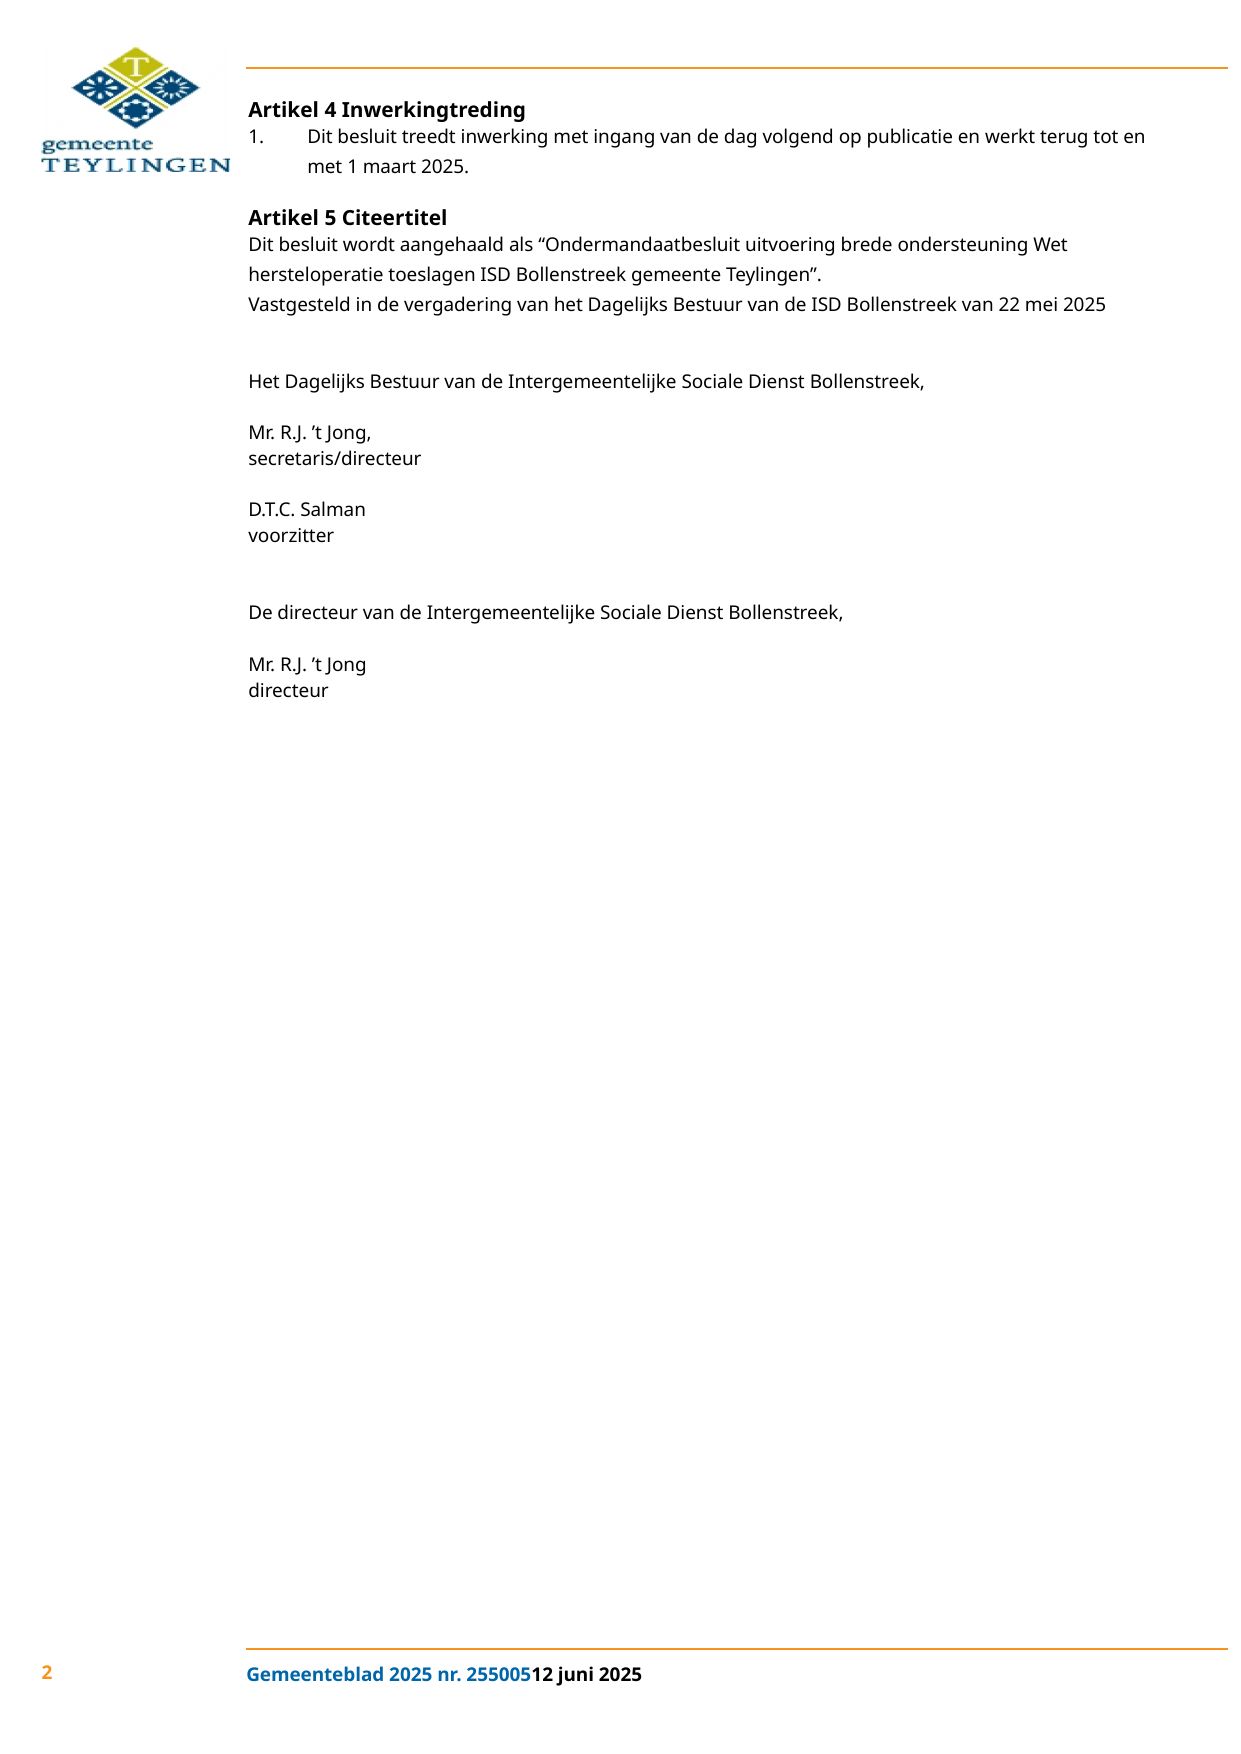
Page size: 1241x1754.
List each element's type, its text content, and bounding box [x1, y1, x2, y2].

text Artikel 4 Inwerkingtreding [248, 95, 1152, 123]
list Dit besluit treedt inwerking met ingang van de dag volgend op publicatie en werkt terug tot en met 1 maart 2025. [248, 123, 1152, 178]
text Mr. R.J. ’t Jong, [248, 419, 1152, 445]
text D.T.C. Salman [248, 497, 1152, 522]
text Dit besluit wordt aangehaald als “Ondermandaatbesluit uitvoering brede ondersteuning Wet hersteloperatie toeslagen ISD Bollenstreek gemeente Teylingen”. [248, 232, 1152, 287]
text voorzitter [248, 522, 1152, 548]
text Vastgesteld in de vergadering van het Dagelijks Bestuur van de ISD Bollenstreek van 22 mei 2025 [248, 291, 1152, 317]
picture [41, 47, 231, 172]
text directeur [248, 677, 1152, 702]
text Artikel 5 Citeertitel [248, 203, 1152, 232]
text De directeur van de Intergemeentelijke Sociale Dienst Bollenstreek, [248, 599, 1152, 625]
text Mr. R.J. ’t Jong [248, 651, 1152, 677]
text Het Dagelijks Bestuur van de Intergemeentelijke Sociale Dienst Bollenstreek, [248, 368, 1152, 394]
text secretaris/directeur [248, 445, 1152, 471]
